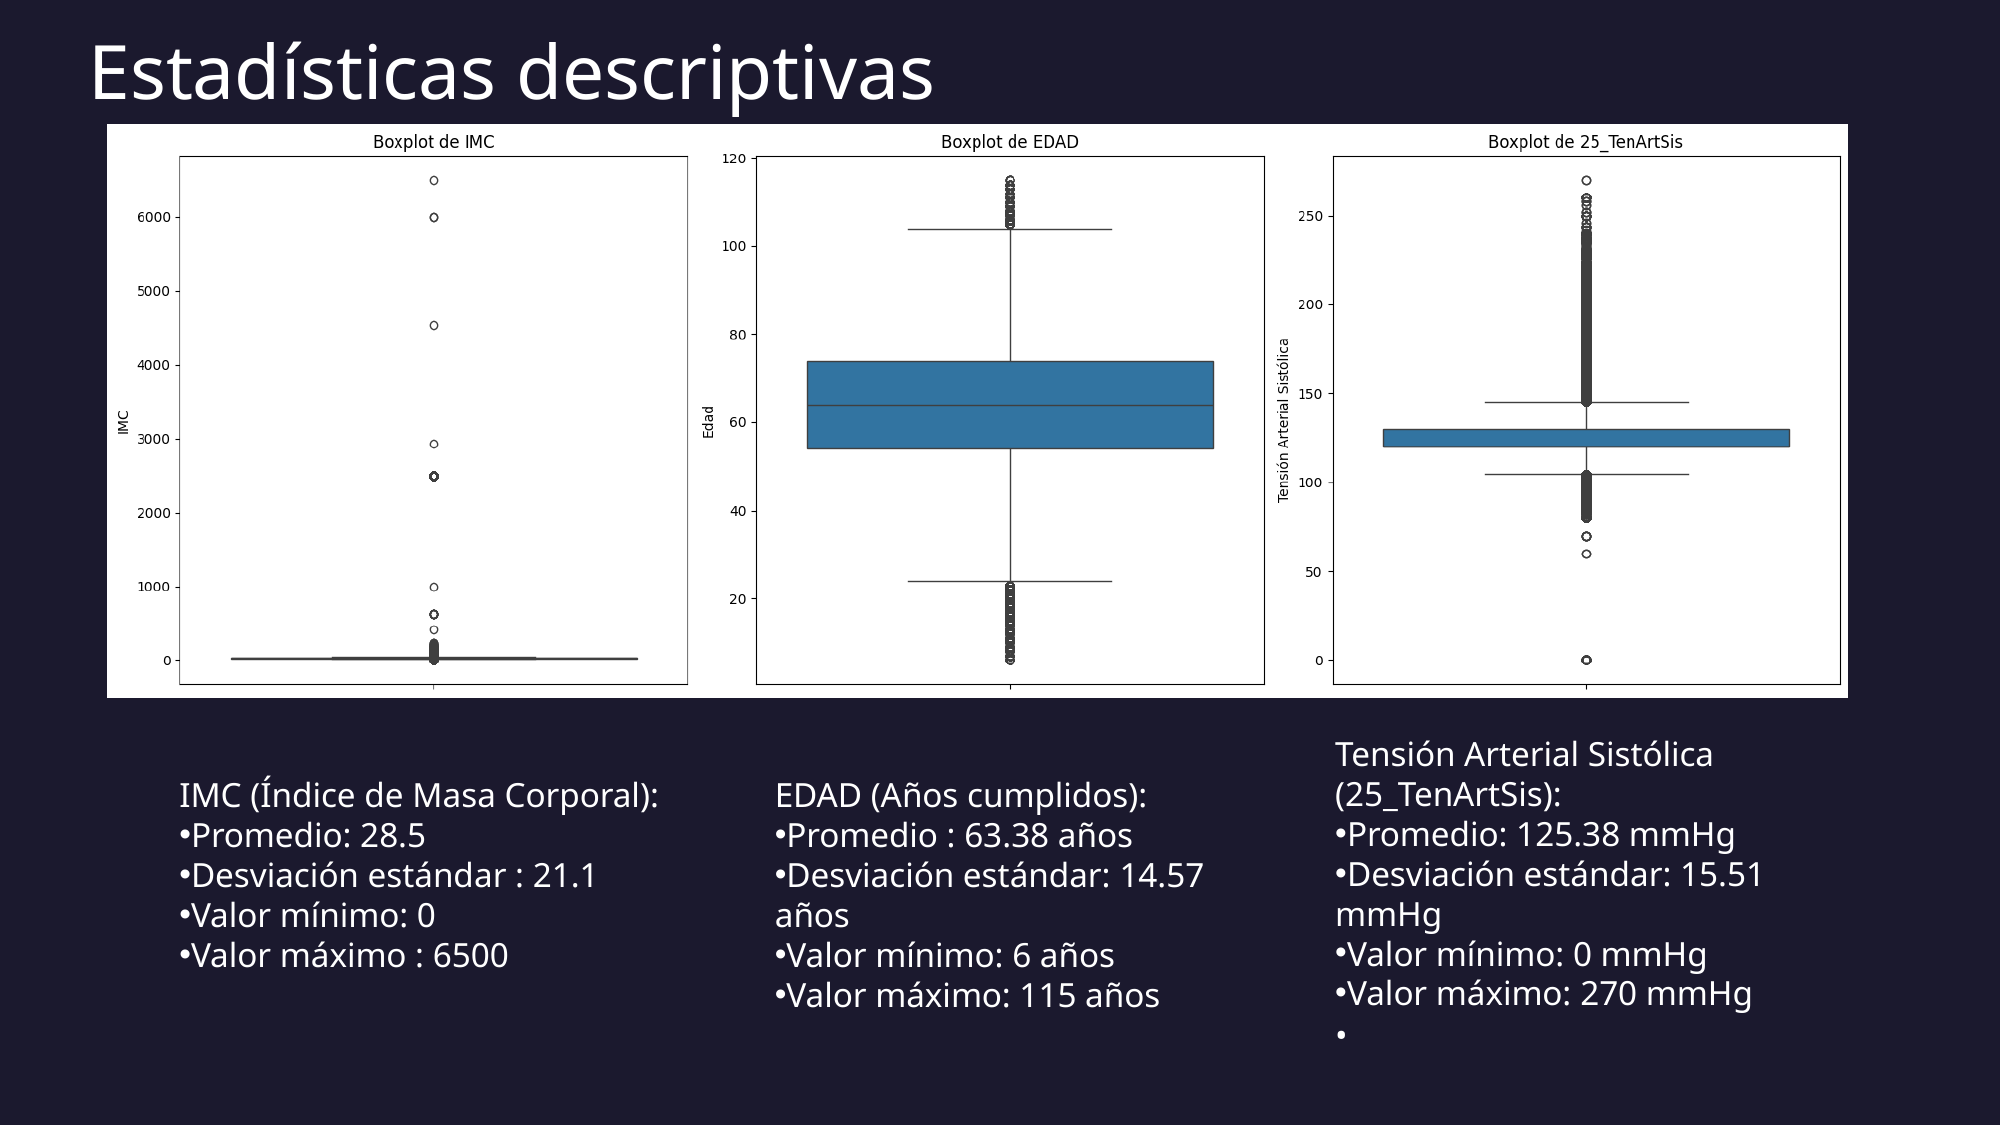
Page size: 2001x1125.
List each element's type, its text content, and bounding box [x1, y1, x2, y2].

title Estadísticas descriptivas [88, 0, 1912, 155]
picture [107, 155, 1848, 698]
text_box Tensión Arterial Sistólica (25_TenArtSis): Promedio: 125.38 mmHg Desviación estándar: 15.51 mmHg Valor mínimo: 0 mmHg Valor máximo: 270 mmHg [1320, 725, 1896, 1065]
text_box IMC (Índice de Masa Corporal): Promedio: 28.5 Desviación estándar : 21.1 Valor mínimo: 0 Valor máximo : 6500 [164, 766, 790, 1030]
text_box EDAD (Años cumplidos): Promedio : 63.38 años Desviación estándar: 14.57 años Valor mínimo: 6 años Valor máximo: 115 años [759, 766, 1288, 984]
